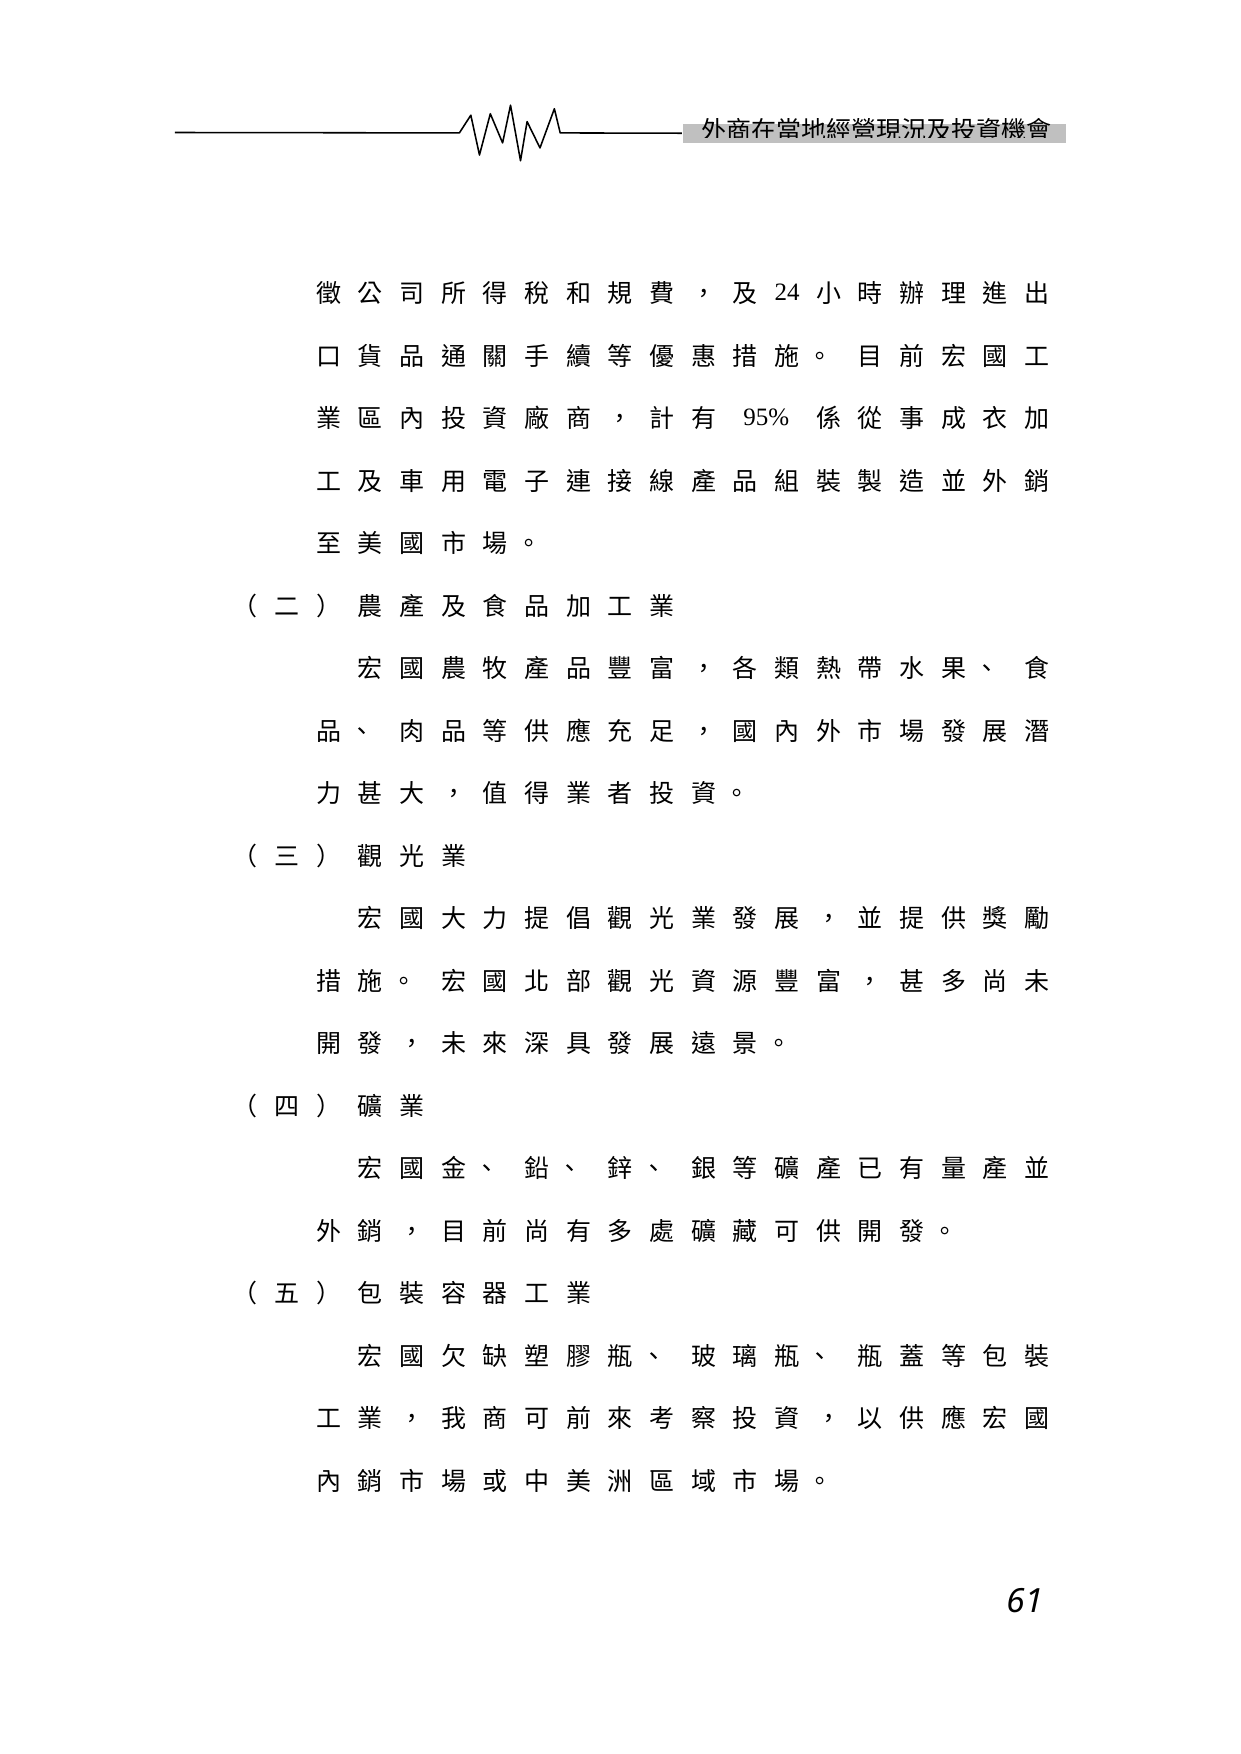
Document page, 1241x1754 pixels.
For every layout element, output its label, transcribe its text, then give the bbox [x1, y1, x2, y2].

text 宏國金、鉛、鋅、銀等礦產已有量產並外銷，目前尚有多處礦藏可供開發。 [281, 1125, 1058, 1250]
text 徵公司所得稅和規費，及24小時辦理進出口貨品通關手續等優惠措施。目前宏國工業區內投資廠商，計有95%係從事成衣加工及車用電子連接線產品組裝製造並外銷至美國市場。 [281, 250, 1058, 563]
text （三）觀光業 [207, 813, 1058, 875]
text 宏國欠缺塑膠瓶、玻璃瓶、瓶蓋等包裝工業，我商可前來考察投資，以供應宏國內銷市場或中美洲區域市場。 [281, 1313, 1058, 1500]
text （二）農產及食品加工業 [207, 563, 1058, 625]
text （五）包裝容器工業 [207, 1250, 1058, 1313]
text 宏國農牧產品豐富，各類熱帶水果、食品、肉品等供應充足，國內外市場發展潛力甚大，值得業者投資。 [281, 625, 1058, 813]
text （四）礦業 [207, 1063, 1058, 1125]
text 宏國大力提倡觀光業發展，並提供獎勵措施。宏國北部觀光資源豐富，甚多尚未開發，未來深具發展遠景。 [281, 875, 1058, 1063]
